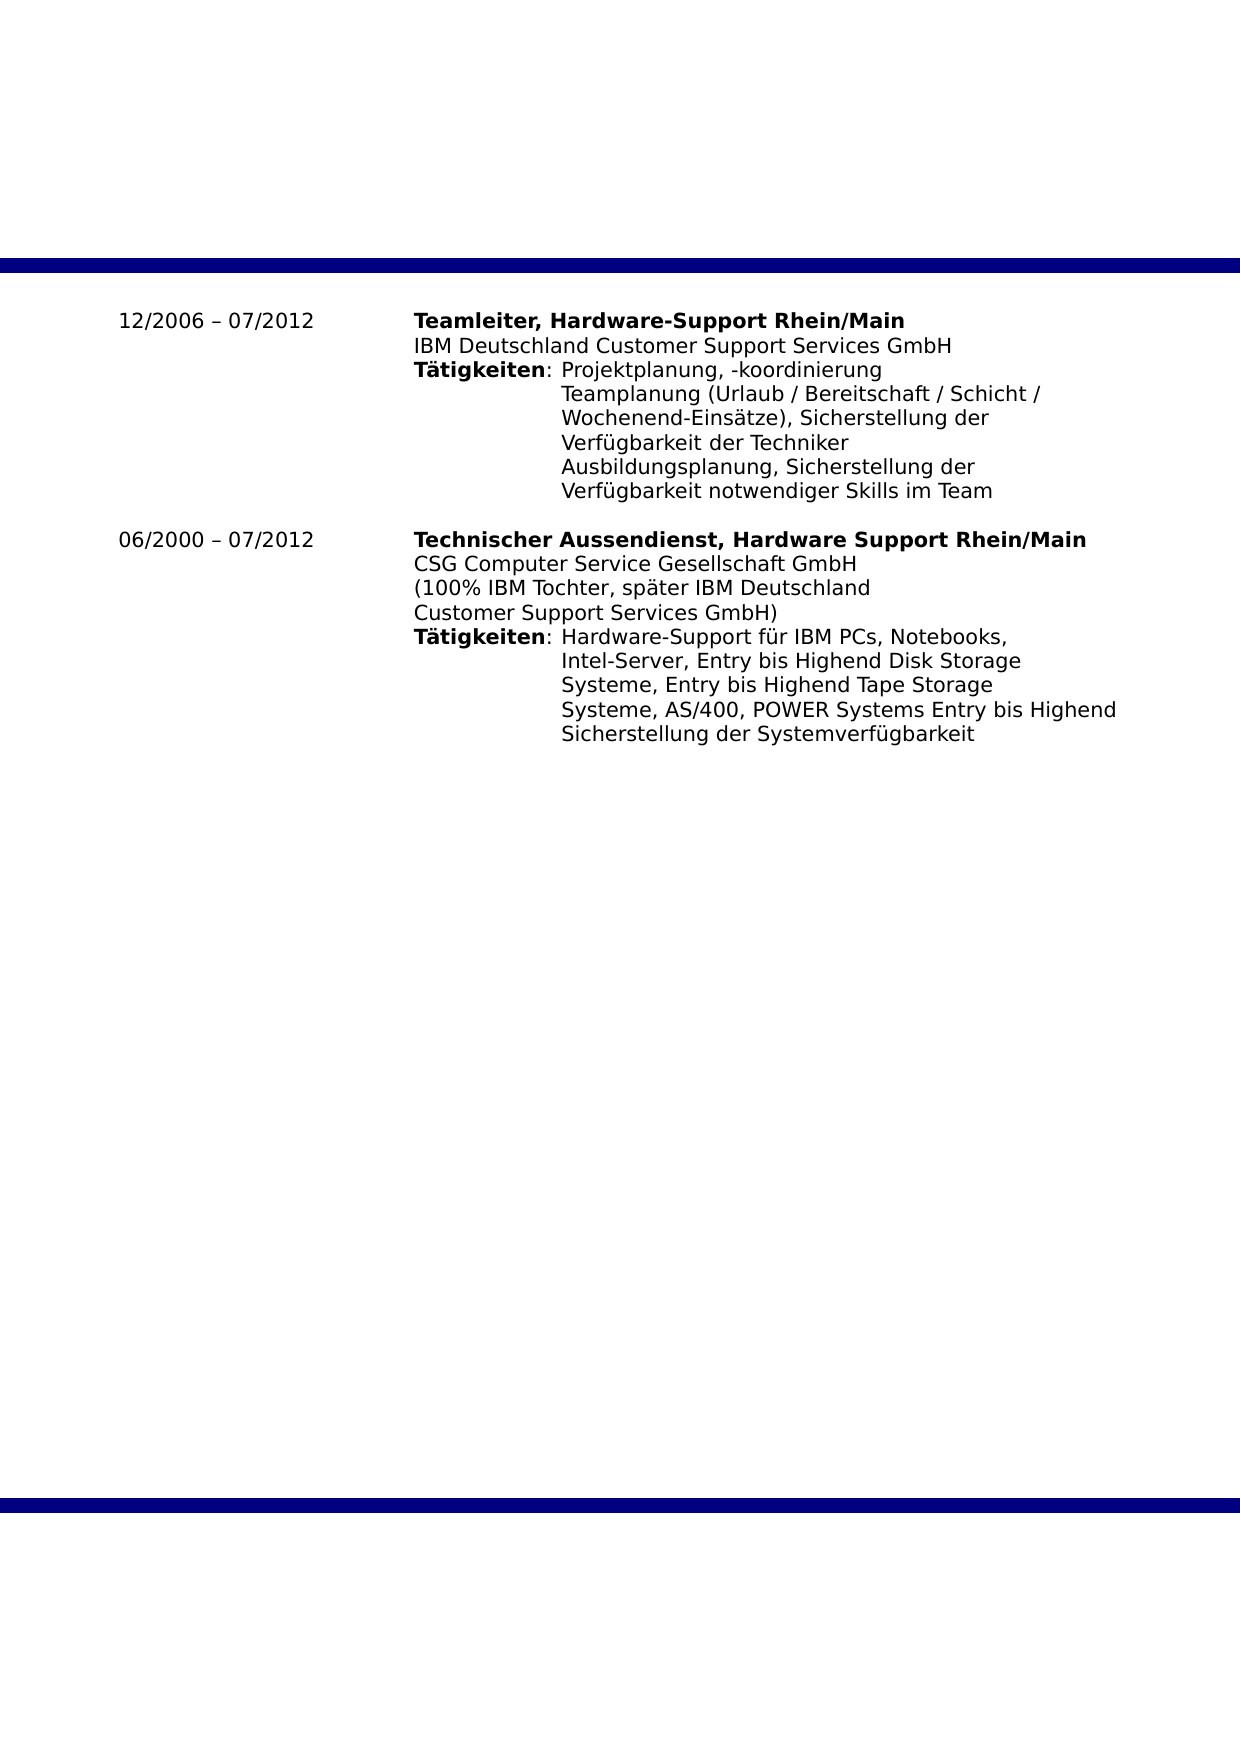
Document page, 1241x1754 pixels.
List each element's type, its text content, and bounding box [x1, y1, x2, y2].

text Sicherstellung der Systemverfügbarkeit [118, 722, 1122, 819]
text (100% IBM Tochter, später IBM Deutschland [118, 576, 1122, 601]
text Teamplanung (Urlaub / Bereitschaft / Schicht / Wochenend-Einsätze), Sicherstellung der [118, 382, 1122, 431]
text Tätigkeiten: Hardware-Support für IBM PCs, Notebooks, [118, 625, 1122, 649]
text Intel-Server, Entry bis Highend Disk Storage Systeme, Entry bis Highend Tape Storage [118, 649, 1122, 698]
text 12/2006 – 07/2012 Teamleiter, Hardware-Support Rhein/Main [118, 309, 1122, 334]
text Systeme, AS/400, POWER Systems Entry bis Highend [118, 698, 1122, 722]
text Tätigkeiten: Projektplanung, -koordinierung [118, 358, 1122, 382]
text Customer Support Services GmbH) [118, 601, 1122, 625]
text 06/2000 – 07/2012 Technischer Aussendienst, Hardware Support Rhein/Main [118, 528, 1122, 552]
text CSG Computer Service Gesellschaft GmbH [118, 552, 1122, 576]
text Verfügbarkeit der Techniker [118, 431, 1122, 455]
text IBM Deutschland Customer Support Services GmbH [118, 334, 1122, 358]
text Ausbildungsplanung, Sicherstellung der Verfügbarkeit notwendiger Skills im Team [118, 455, 1122, 503]
